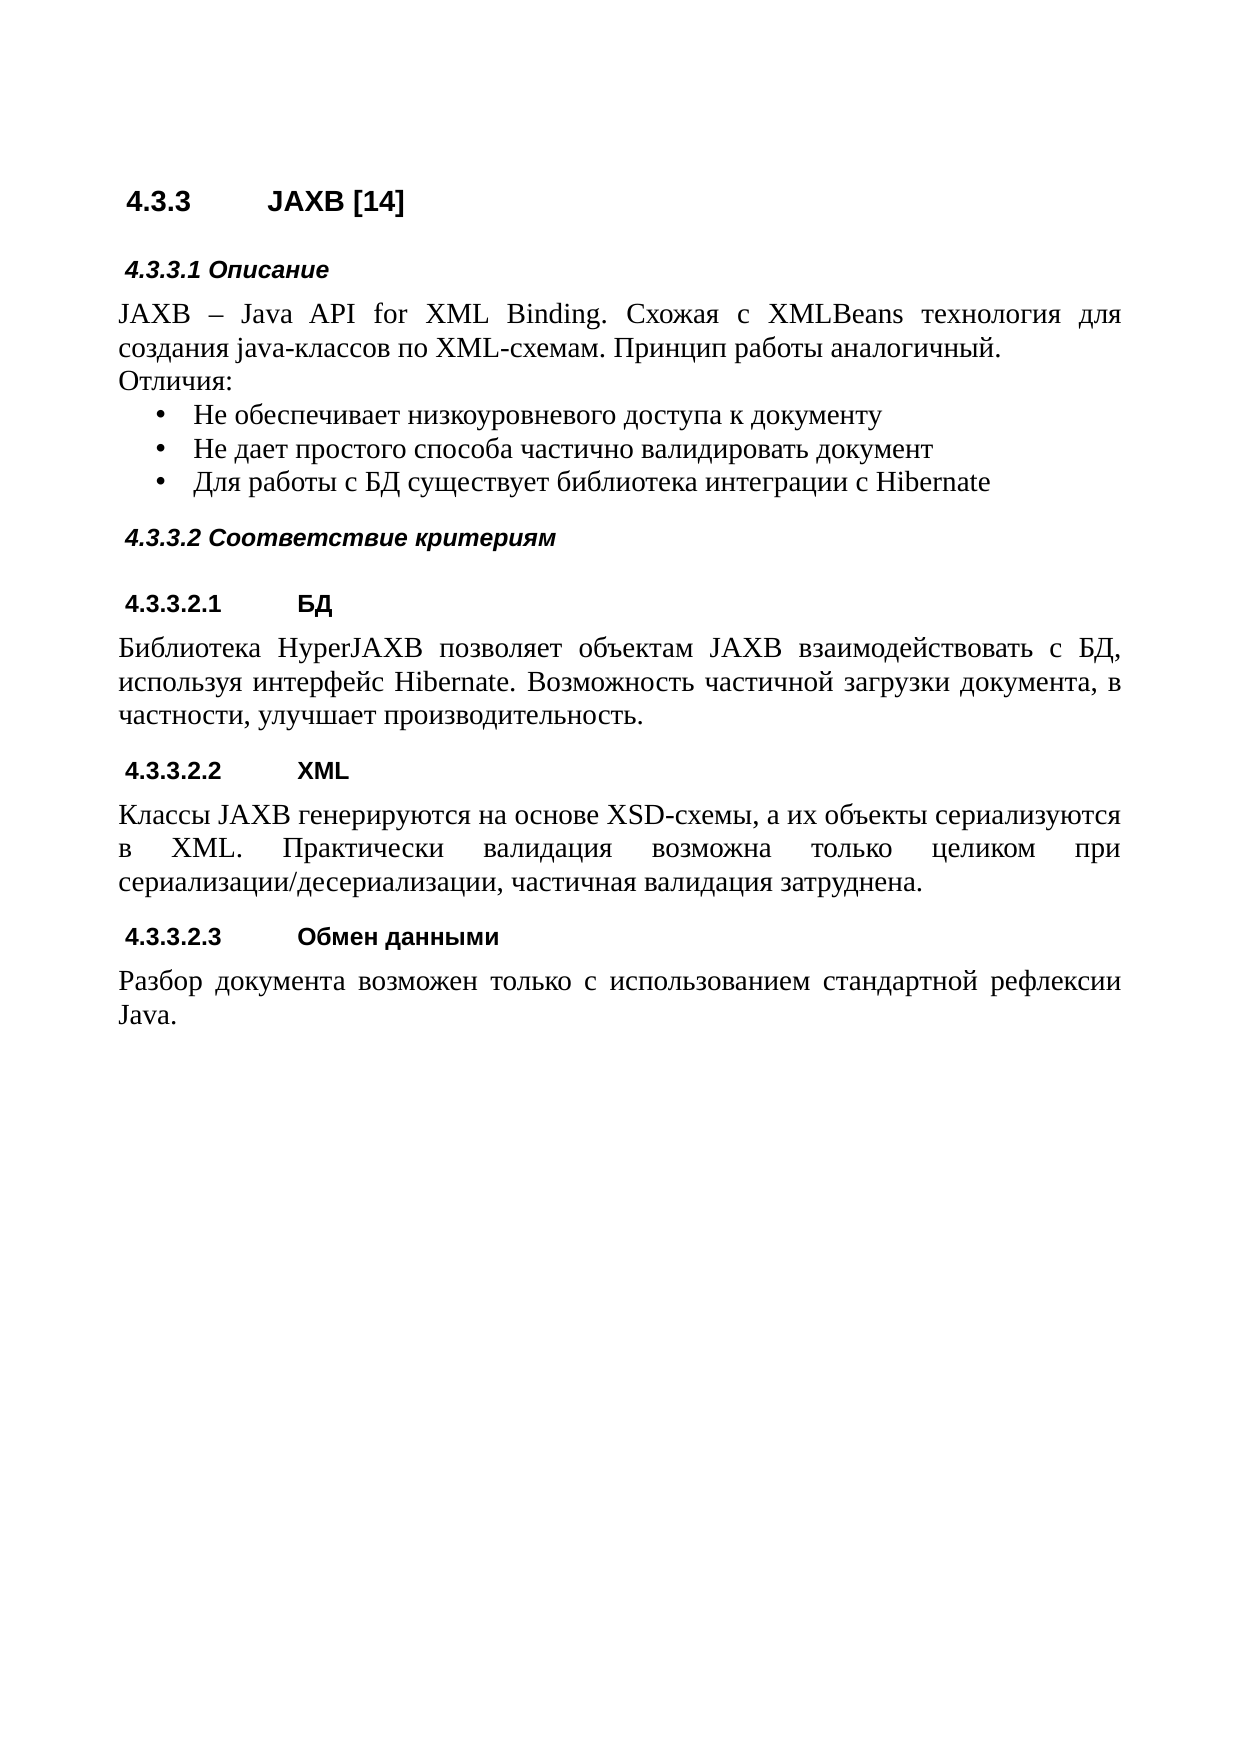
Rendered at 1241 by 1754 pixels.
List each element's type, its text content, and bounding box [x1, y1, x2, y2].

list Не дает простого способа частично валидировать документ [156, 431, 1122, 464]
subtitle JAXB [14] [118, 184, 1122, 218]
text Классы JAXB генерируются на основе XSD-схемы, а их объекты сериализуются в XML. Практически валидация возможна только целиком при сериализации/десериализации, частичная валидация затруднена. [118, 797, 1122, 897]
list Не обеспечивает низкоуровневого доступа к документу [156, 397, 1122, 431]
subtitle Обмен данными [118, 922, 1122, 951]
subtitle БД [118, 589, 1122, 618]
text Библиотека HyperJAXB позволяет объектам JAXB взаимодействовать с БД, используя интерфейс Hibernate. Возможность частичной загрузки документа, в частности, улучшает производительность. [118, 630, 1122, 731]
subtitle Описание [118, 255, 1122, 284]
text Отличия: [118, 363, 1122, 397]
text Разбор документа возможен только с использованием стандартной рефлексии Java. [118, 963, 1122, 1031]
text JAXB – Java API for XML Binding. Схожая с XMLBeans технология для создания java-классов по XML-схемам. Принцип работы аналогичный. [118, 296, 1122, 363]
subtitle Соответствие критериям [118, 523, 1122, 552]
subtitle XML [118, 756, 1122, 784]
list Для работы с БД существует библиотека интеграции с Hibernate [156, 464, 1122, 498]
